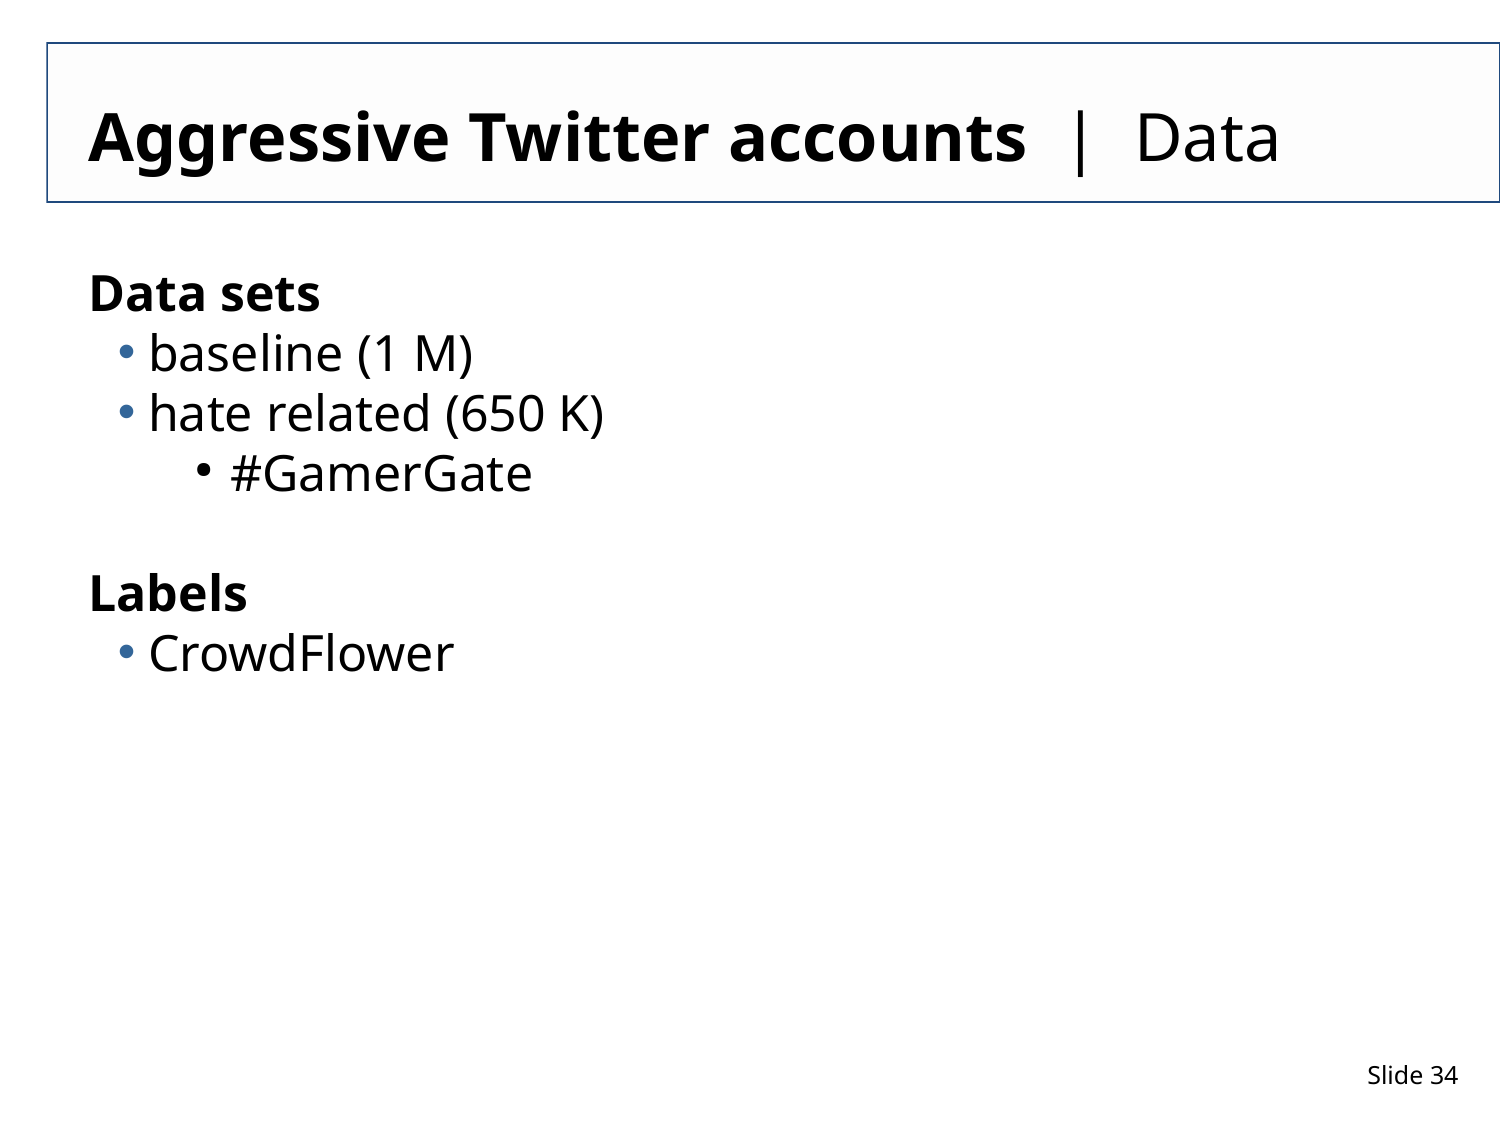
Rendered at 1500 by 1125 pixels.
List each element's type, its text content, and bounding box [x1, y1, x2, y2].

text_box Data sets baseline (1 M) hate related (650 K) #GamerGate Labels CrowdFlower [88, 260, 1435, 1029]
text_box Aggressive Twitter accounts | Data [88, 42, 1469, 176]
